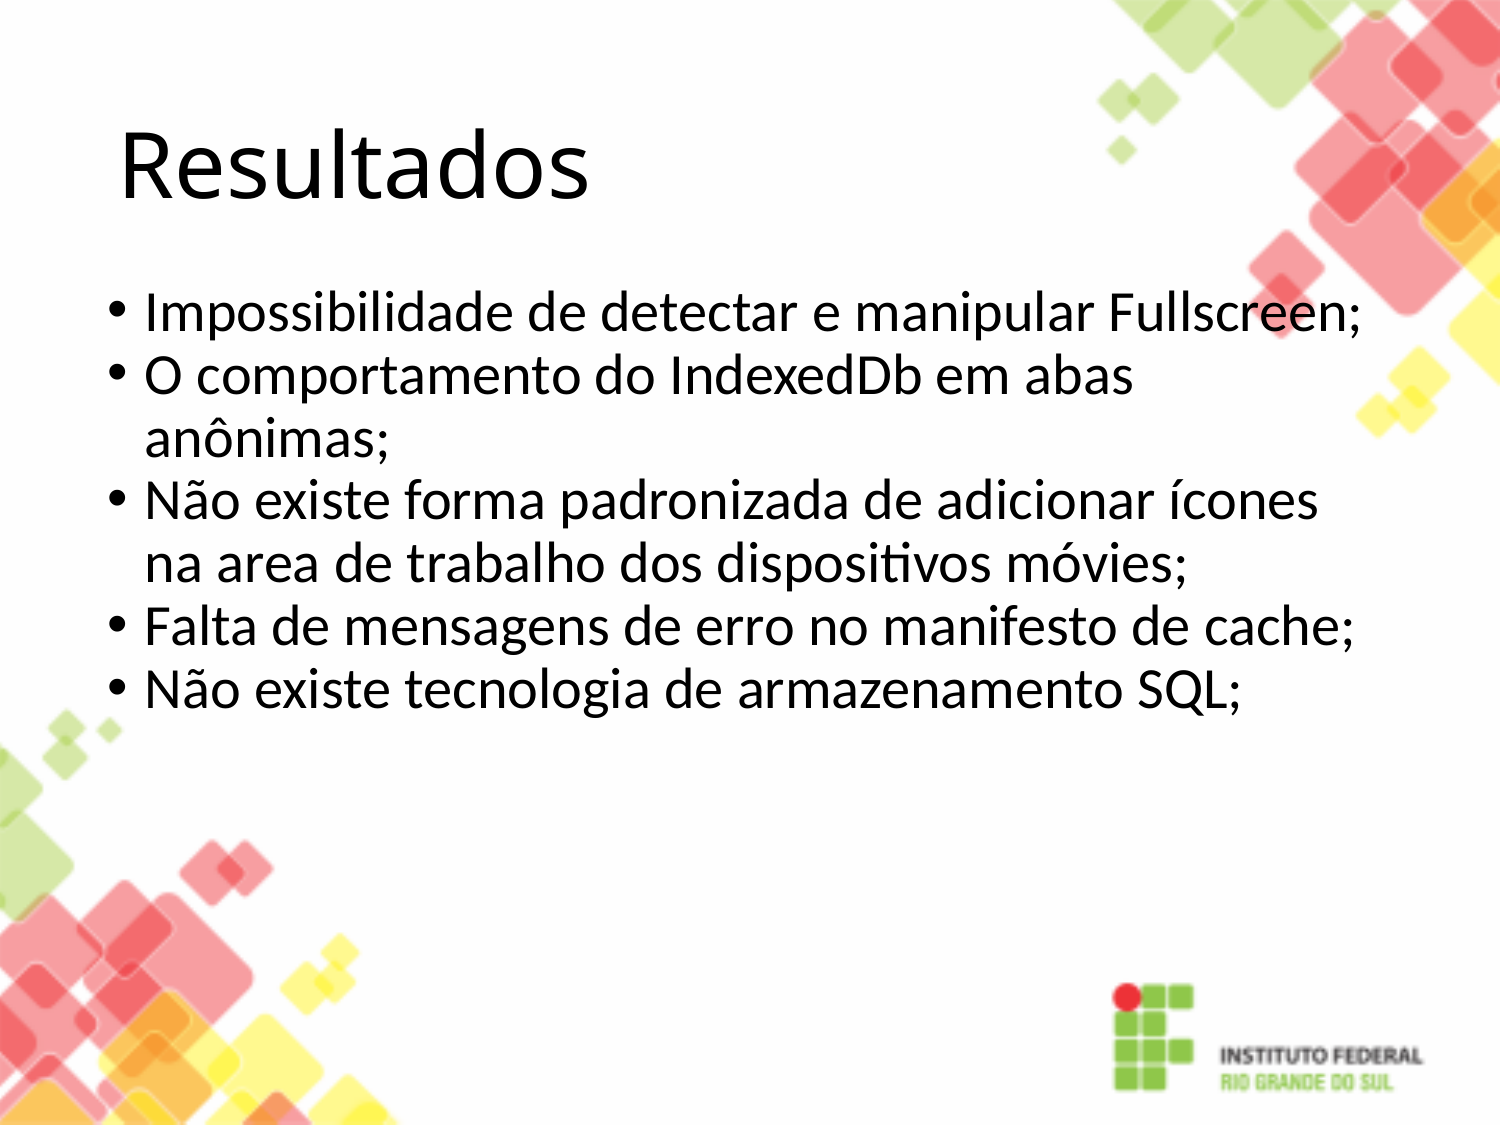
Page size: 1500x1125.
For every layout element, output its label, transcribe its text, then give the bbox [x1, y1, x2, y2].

picture [0, 0, 1500, 1125]
text_box Resultados [103, 59, 1397, 278]
text_box Impossibilidade de detectar e manipular Fullscreen; O comportamento do IndexedDb em abas anônimas; Não existe forma padronizada de adicionar ícones na area de trabalho dos dispositivos móvies; Falta de mensagens de erro no manifesto de cache; Não existe tecnologia de armazenamento SQL; [92, 273, 1387, 988]
